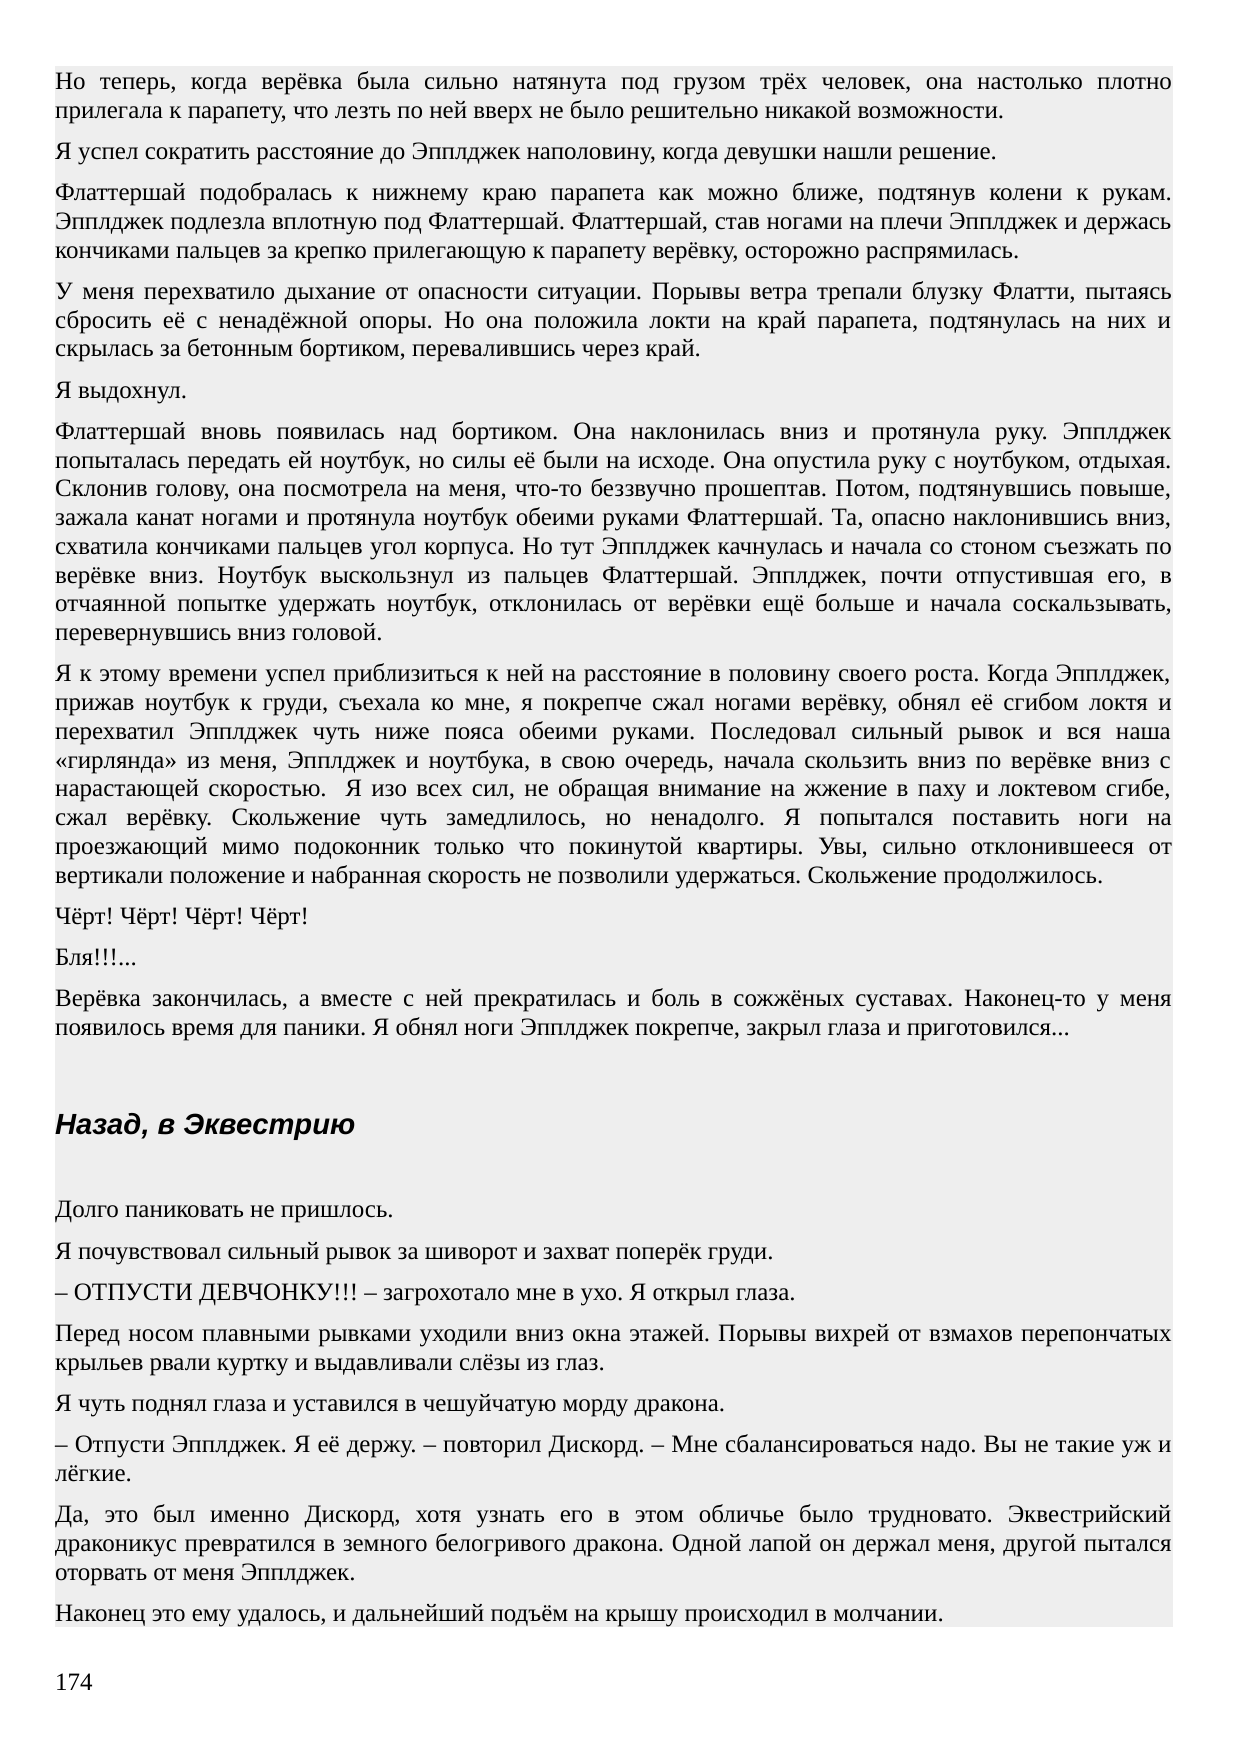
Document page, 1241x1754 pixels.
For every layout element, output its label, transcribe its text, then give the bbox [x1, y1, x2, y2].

text – Отпусти Эпплджек. Я её держу. – повторил Дискорд. – Мне сбалансироваться надо. Вы не такие уж и лёгкие. [55, 1429, 1173, 1487]
text Я чуть поднял глаза и уставился в чешуйчатую морду дракона. [55, 1388, 1173, 1417]
text Я выдохнул. [55, 375, 1173, 403]
text Перед носом плавными рывками уходили вниз окна этажей. Порывы вихрей от взмахов перепончатых крыльев рвали куртку и выдавливали слёзы из глаз. [55, 1318, 1173, 1376]
text Я почувствовал сильный рывок за шиворот и захват поперёк груди. [55, 1236, 1173, 1264]
text Флаттершай вновь появилась над бортиком. Она наклонилась вниз и протянула руку. Эпплджек попыталась передать ей ноутбук, но силы её были на исходе. Она опустила руку с ноутбуком, отдыхая. Склонив голову, она посмотрела на меня, что-то беззвучно прошептав. Потом, подтянувшись повыше, зажала канат ногами и протянула ноутбук обеими руками Флаттершай. Та, опасно наклонившись вниз, схватила кончиками пальцев угол корпуса. Но тут Эпплджек качнулась и начала со стоном съезжать по верёвке вниз. Ноутбук выскользнул из пальцев Флаттершай. Эпплджек, почти отпустившая его, в отчаянной попытке удержать ноутбук, отклонилась от верёвки ещё больше и начала соскальзывать, перевернувшись вниз головой. [55, 416, 1173, 646]
text Я успел сократить расстояние до Эпплджек наполовину, когда девушки нашли решение. [55, 136, 1173, 165]
text У меня перехватило дыхание от опасности ситуации. Порывы ветра трепали блузку Флатти, пытаясь сбросить её с ненадёжной опоры. Но она положила локти на край парапета, подтянулась на них и скрылась за бетонным бортиком, перевалившись через край. [55, 276, 1173, 362]
text Наконец это ему удалось, и дальнейший подъём на крышу происходил в молчании. [55, 1598, 1173, 1627]
subtitle Назад, в Эквестрию [55, 1107, 1173, 1141]
text Флаттершай подобралась к нижнему краю парапета как можно ближе, подтянув колени к рукам. Эпплджек подлезла вплотную под Флаттершай. Флаттершай, став ногами на плечи Эпплджек и держась кончиками пальцев за крепко прилегающую к парапету верёвку, осторожно распрямилась. [55, 177, 1173, 263]
text Но теперь, когда верёвка была сильно натянута под грузом трёх человек, она настолько плотно прилегала к парапету, что лезть по ней вверх не было решительно никакой возможности. [55, 66, 1173, 123]
text Да, это был именно Дискорд, хотя узнать его в этом обличье было трудновато. Эквестрийский драконикус превратился в земного белогривого дракона. Одной лапой он держал меня, другой пытался оторвать от меня Эпплджек. [55, 1499, 1173, 1586]
text – ОТПУСТИ ДЕВЧОНКУ!!! – загрохотало мне в ухо. Я открыл глаза. [55, 1277, 1173, 1306]
text Я к этому времени успел приблизиться к ней на расстояние в половину своего роста. Когда Эпплджек, прижав ноутбук к груди, съехала ко мне, я покрепче сжал ногами верёвку, обнял её сгибом локтя и перехватил Эпплджек чуть ниже пояса обеими руками. Последовал сильный рывок и вся наша «гирлянда» из меня, Эпплджек и ноутбука, в свою очередь, начала скользить вниз по верёвке вниз с нарастающей скоростью. Я изо всех сил, не обращая внимание на жжение в паху и локтевом сгибе, сжал верёвку. Скольжение чуть замедлилось, но ненадолго. Я попытался поставить ноги на проезжающий мимо подоконник только что покинутой квартиры. Увы, сильно отклонившееся от вертикали положение и набранная скорость не позволили удержаться. Скольжение продолжилось. [55, 658, 1173, 888]
text Верёвка закончилась, а вместе с ней прекратилась и боль в сожжёных суставах. Наконец-то у меня появилось время для паники. Я обнял ноги Эпплджек покрепче, закрыл глаза и приготовился... [55, 983, 1173, 1041]
text Долго паниковать не пришлось. [55, 1194, 1173, 1223]
text Чёрт! Чёрт! Чёрт! Чёрт! [55, 901, 1173, 930]
text Бля!!!... [55, 942, 1173, 971]
